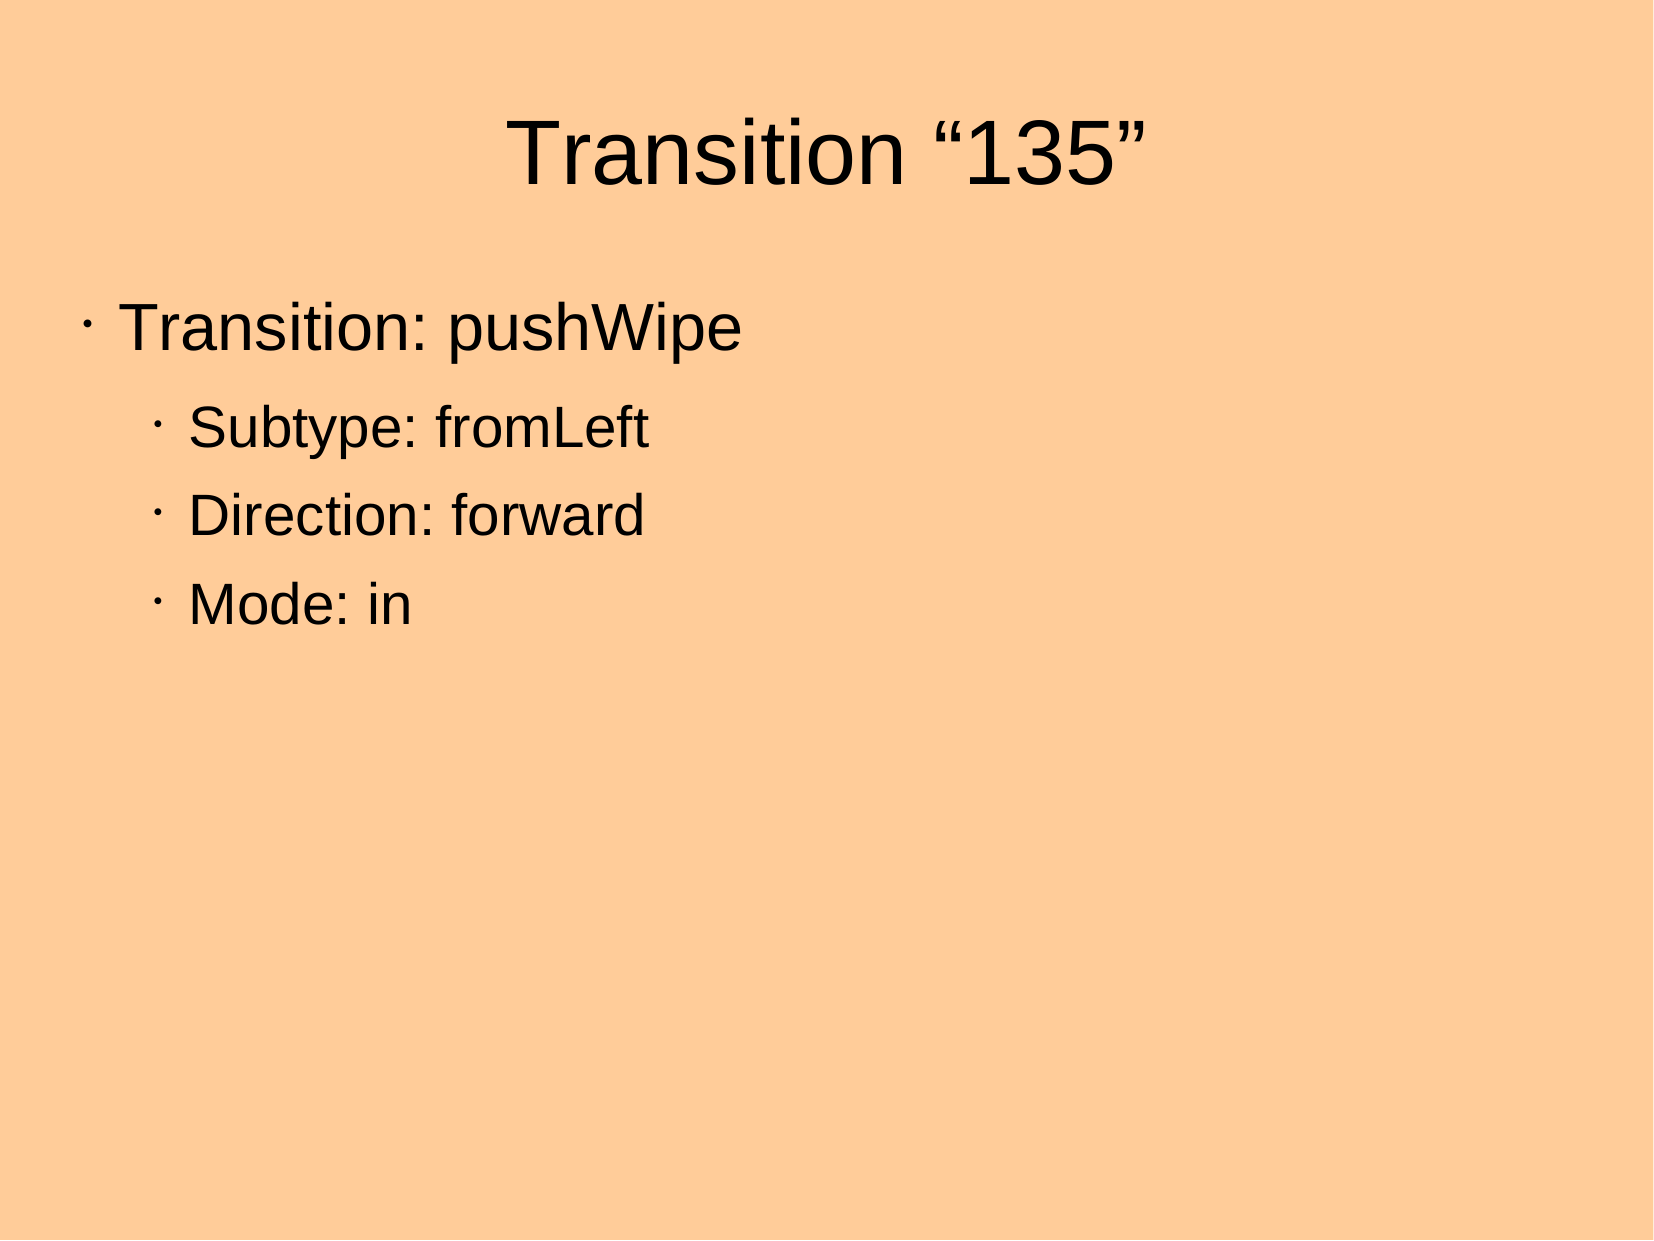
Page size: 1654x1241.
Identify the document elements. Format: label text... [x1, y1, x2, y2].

title Transition “135” [82, 49, 1571, 257]
list Transition: pushWipe Subtype: fromLeft Direction: forward Mode: in [82, 290, 1571, 1080]
